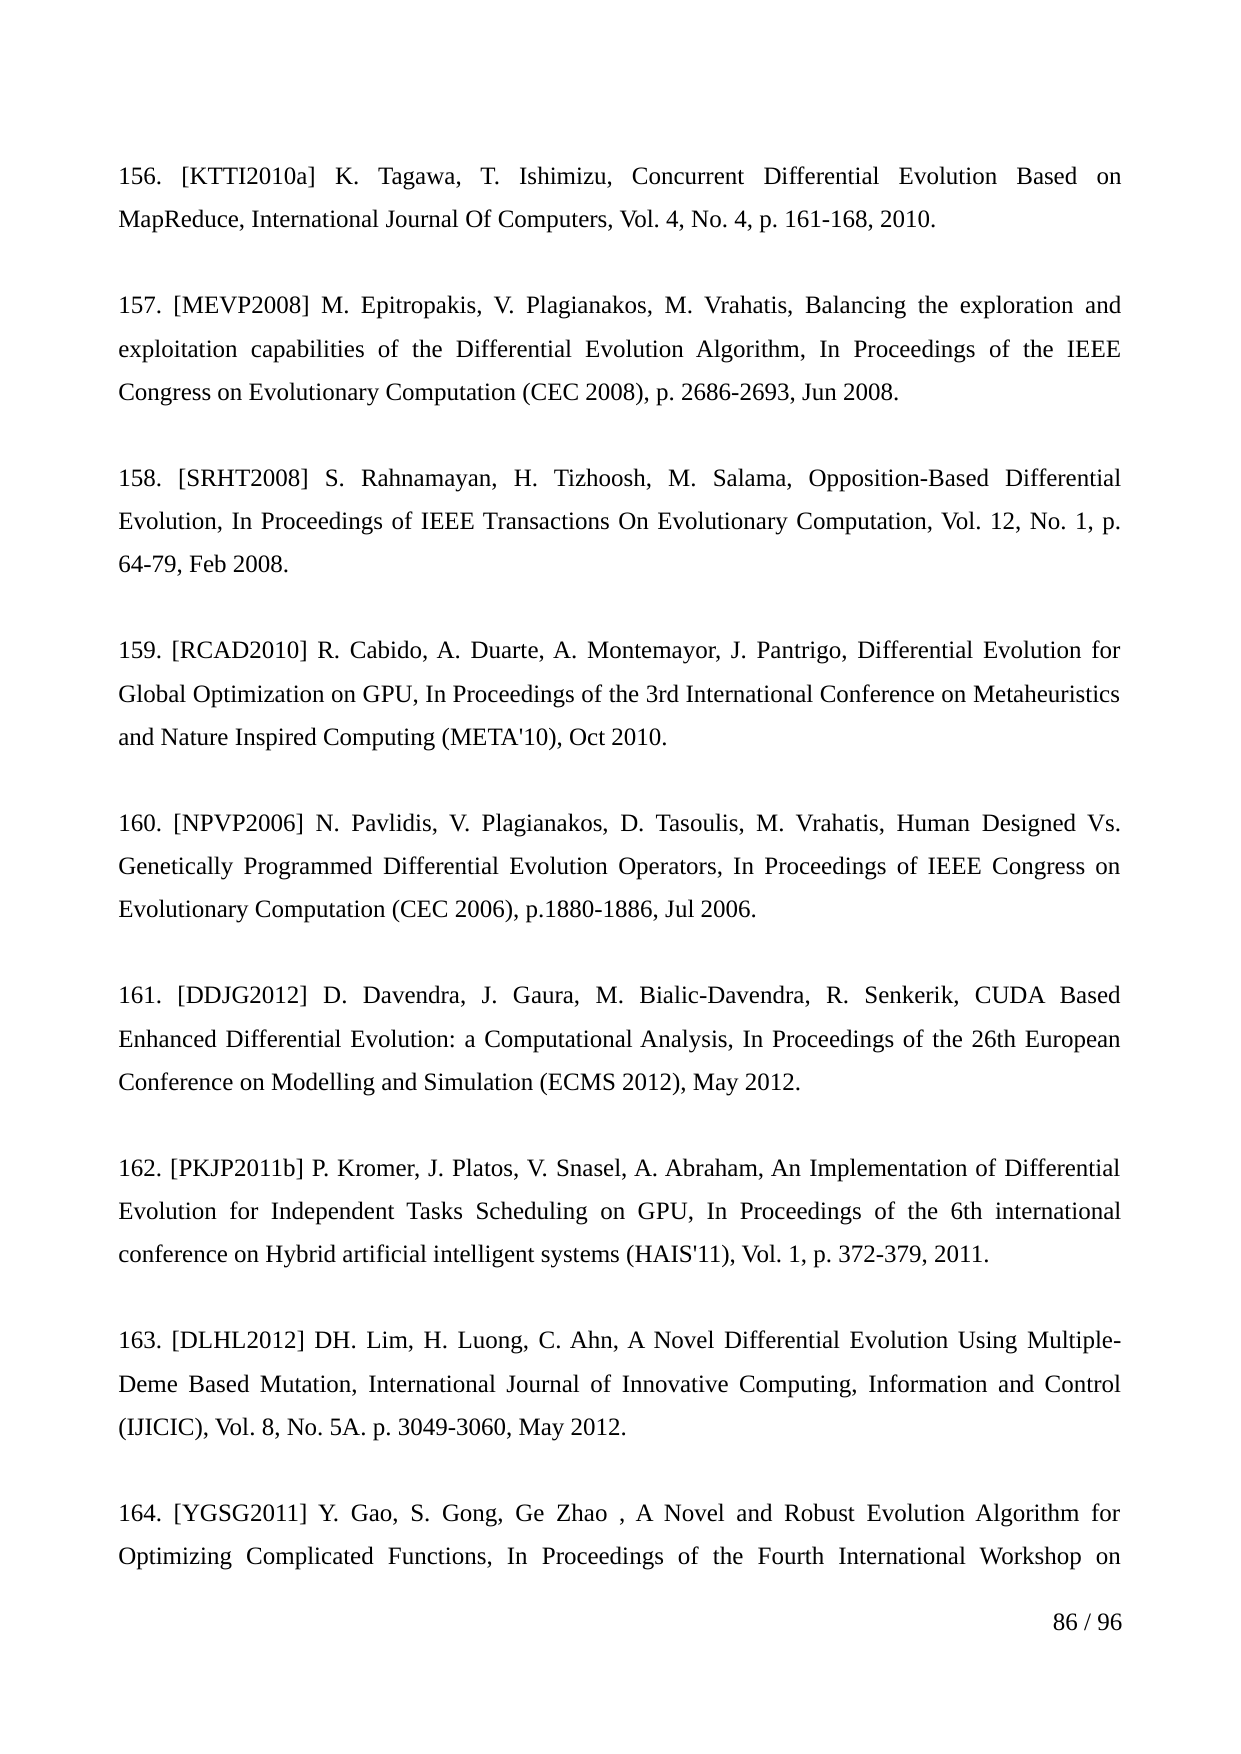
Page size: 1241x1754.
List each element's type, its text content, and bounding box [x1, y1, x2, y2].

text 159. [RCAD2010] R. Cabido, A. Duarte, A. Montemayor, J. Pantrigo, Differential Evolution for Global Optimization on GPU, In Proceedings of the 3rd International Conference on Metaheuristics and Nature Inspired Computing (META'10), Oct 2010. [118, 636, 1122, 751]
text 163. [DLHL2012] DH. Lim, H. Luong, C. Ahn, A Novel Differential Evolution Using Multiple-Deme Based Mutation, International Journal of Innovative Computing, Information and Control (IJICIC), Vol. 8, No. 5A. p. 3049-3060, May 2012. [118, 1326, 1122, 1441]
text 162. [PKJP2011b] P. Kromer, J. Platos, V. Snasel, A. Abraham, An Implementation of Differential Evolution for Independent Tasks Scheduling on GPU, In Proceedings of the 6th international conference on Hybrid artificial intelligent systems (HAIS'11), Vol. 1, p. 372-379, 2011. [118, 1153, 1122, 1268]
text 158. [SRHT2008] S. Rahnamayan, H. Tizhoosh, M. Salama, Opposition-Based Differential Evolution, In Proceedings of IEEE Transactions On Evolutionary Computation, Vol. 12, No. 1, p. 64-79, Feb 2008. [118, 463, 1122, 578]
text 157. [MEVP2008] M. Epitropakis, V. Plagianakos, M. Vrahatis, Balancing the exploration and exploitation capabilities of the Differential Evolution Algorithm, In Proceedings of the IEEE Congress on Evolutionary Computation (CEC 2008), p. 2686-2693, Jun 2008. [118, 291, 1122, 406]
text 161. [DDJG2012] D. Davendra, J. Gaura, M. Bialic-Davendra, R. Senkerik, CUDA Based Enhanced Differential Evolution: a Computational Analysis, In Proceedings of the 26th European Conference on Modelling and Simulation (ECMS 2012), May 2012. [118, 981, 1122, 1096]
text 156. [KTTI2010a] K. Tagawa, T. Ishimizu, Concurrent Differential Evolution Based on MapReduce, International Journal Of Computers, Vol. 4, No. 4, p. 161-168, 2010. [118, 161, 1122, 233]
text 164. [YGSG2011] Y. Gao, S. Gong, Ge Zhao , A Novel and Robust Evolution Algorithm for Optimizing Complicated Functions, In Proceedings of the Fourth International Workshop on [118, 1498, 1122, 1570]
text 160. [NPVP2006] N. Pavlidis, V. Plagianakos, D. Tasoulis, M. Vrahatis, Human Designed Vs. Genetically Programmed Differential Evolution Operators, In Proceedings of IEEE Congress on Evolutionary Computation (CEC 2006), p.1880-1886, Jul 2006. [118, 808, 1122, 923]
